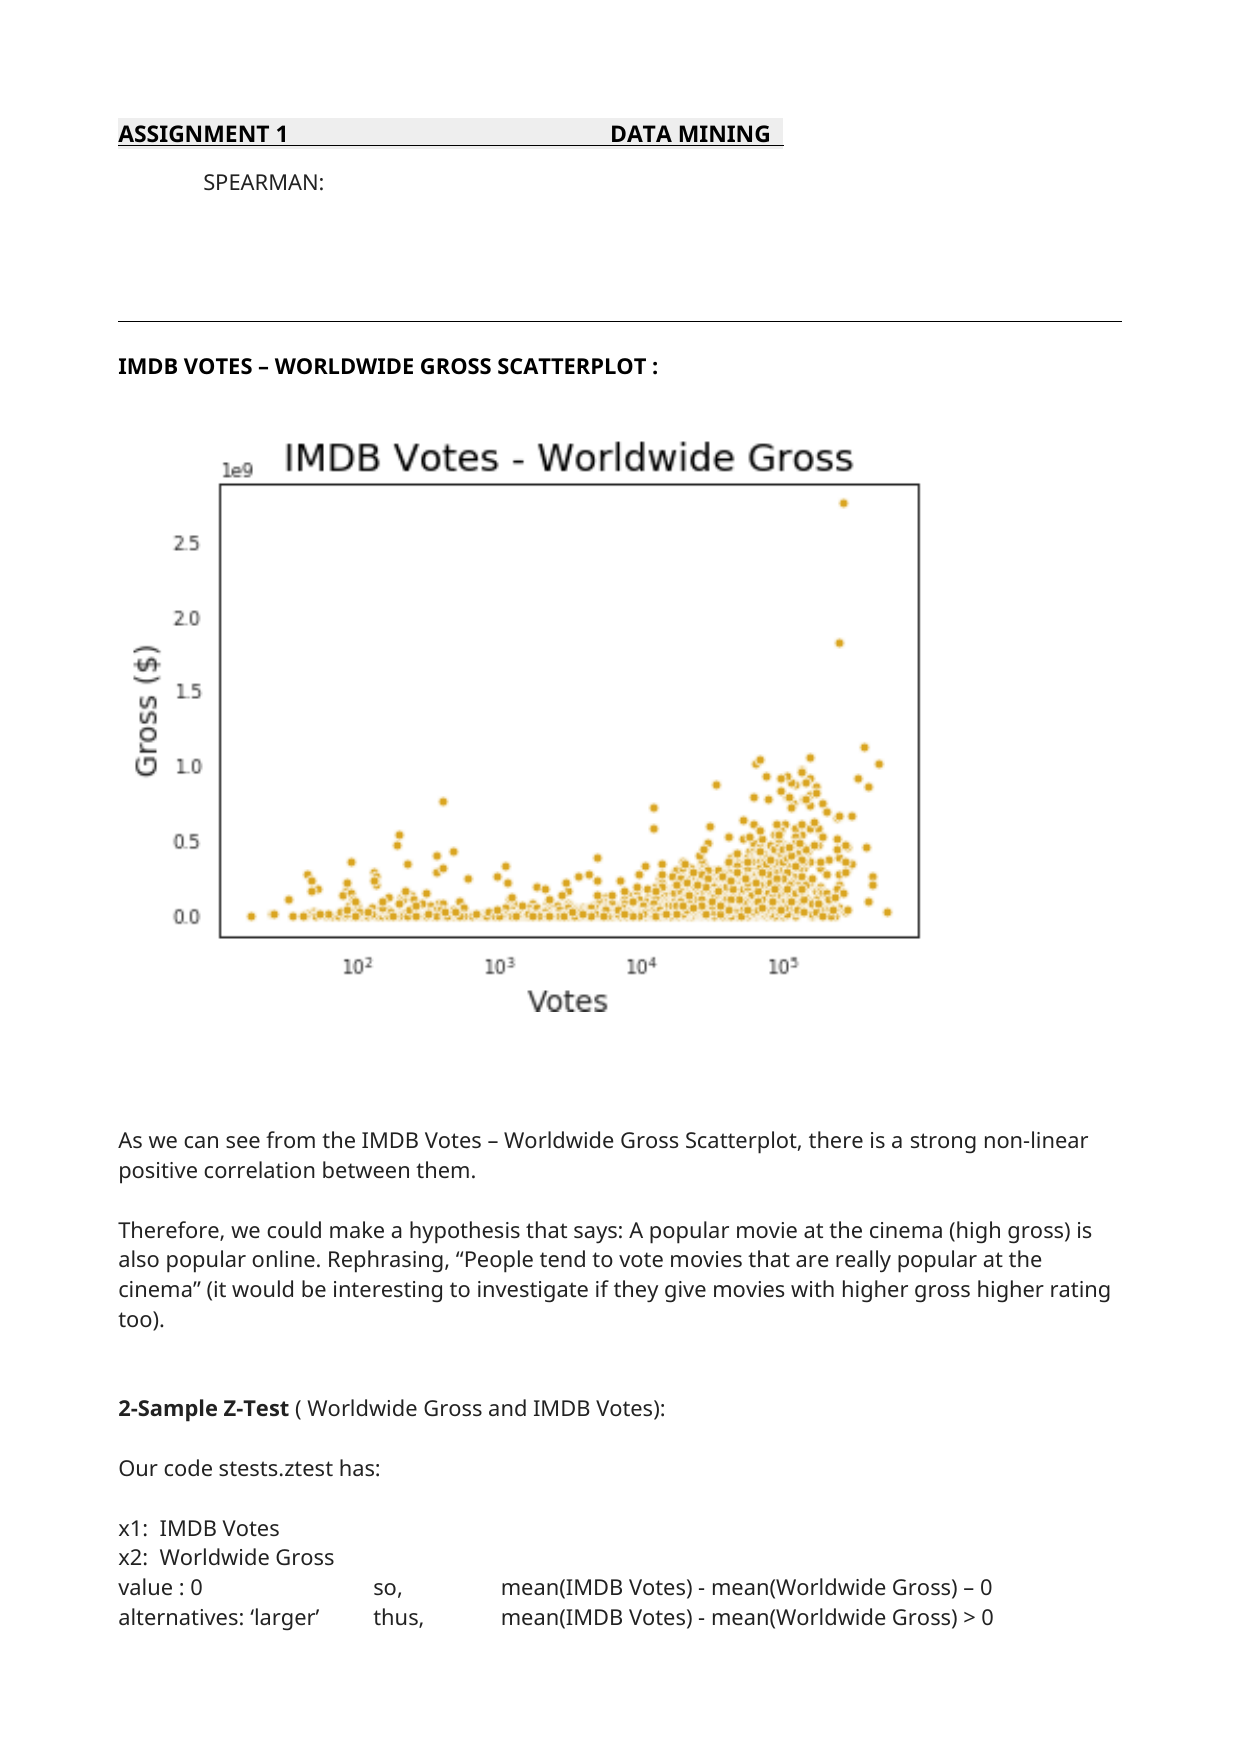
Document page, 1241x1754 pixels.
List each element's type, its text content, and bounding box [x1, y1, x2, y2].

text 2-Sample Z-Test ( Worldwide Gross and IMDB Votes): [118, 1393, 1122, 1423]
text value : 0 so, mean(IMDB Votes) - mean(Worldwide Gross) – 0 [118, 1572, 1122, 1602]
text x2: Worldwide Gross [118, 1542, 1122, 1572]
text alternatives: ‘larger’ thus, mean(IMDB Votes) - mean(Worldwide Gross) > 0 [118, 1602, 1122, 1632]
text SPEARMAN: [118, 167, 1122, 197]
text Therefore, we could make a hypothesis that says: A popular movie at the cinema (high gross) is also popular online. Rephrasing, “People tend to vote movies that are really popular at the cinema” (it would be interesting to investigate if they give movies with higher gross higher rating too). [118, 1214, 1122, 1334]
text x1: IMDB Votes [118, 1512, 1122, 1542]
picture [107, 411, 1008, 1012]
text As we can see from the IMDB Votes – Worldwide Gross Scatterplot, there is a strong non-linear positive correlation between them. [118, 1125, 1122, 1185]
text IMDB VOTES – WORLDWIDE GROSS SCATTERPLOT : [118, 351, 1122, 380]
text Our code stests.ztest has: [118, 1453, 1122, 1483]
